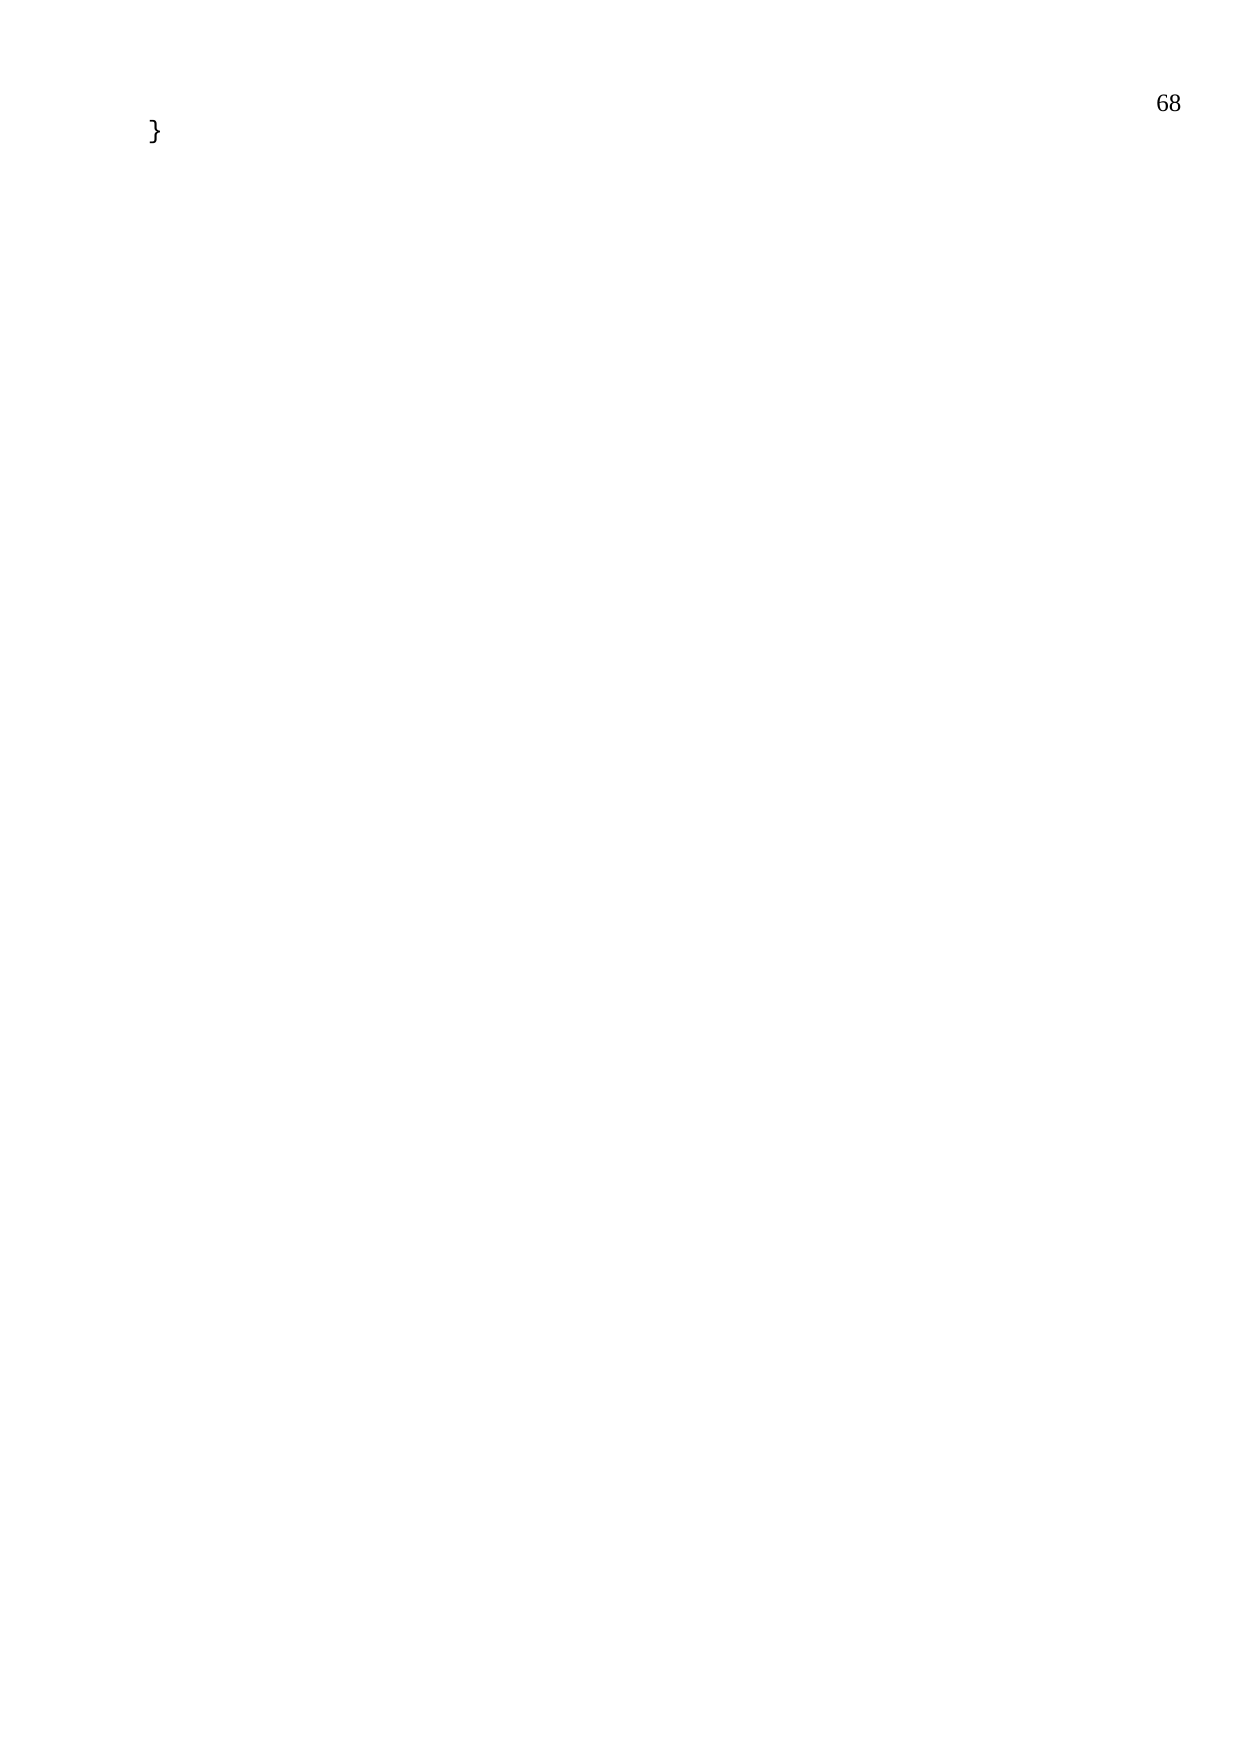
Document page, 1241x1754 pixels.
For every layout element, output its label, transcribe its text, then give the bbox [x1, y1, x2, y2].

text } [148, 118, 1181, 146]
